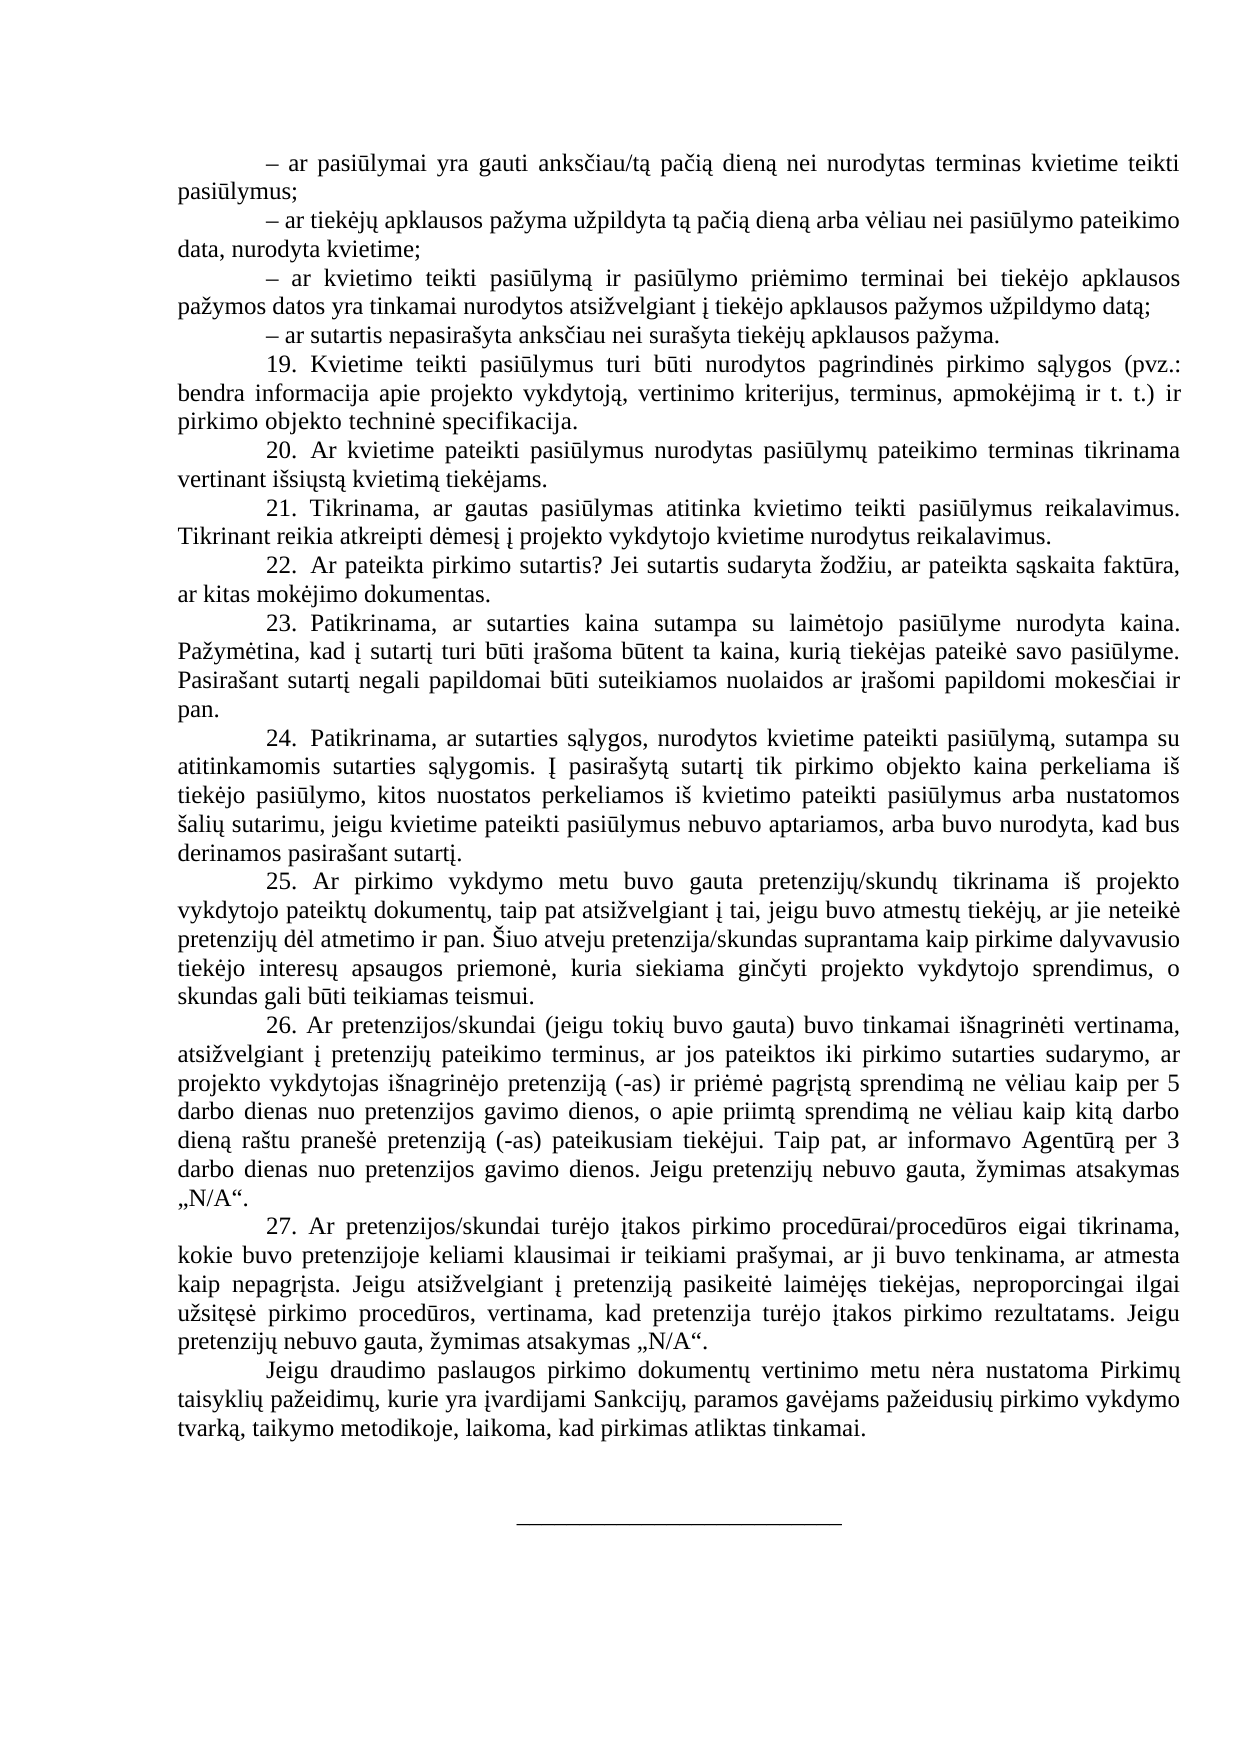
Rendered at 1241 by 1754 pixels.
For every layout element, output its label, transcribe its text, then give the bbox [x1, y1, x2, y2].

text 25. Ar pirkimo vykdymo metu buvo gauta pretenzijų/skundų tikrinama iš projekto vykdytojo pateiktų dokumentų, taip pat atsižvelgiant į tai, jeigu buvo atmestų tiekėjų, ar jie neteikė pretenzijų dėl atmetimo ir pan. Šiuo atveju pretenzija/skundas suprantama kaip pirkime dalyvavusio tiekėjo interesų apsaugos priemonė, kuria siekiama ginčyti projekto vykdytojo sprendimus, o skundas gali būti teikiamas teismui. [177, 866, 1181, 1010]
text – ar pasiūlymai yra gauti anksčiau/tą pačią dieną nei nurodytas terminas kvietime teikti pasiūlymus; [177, 148, 1181, 205]
text 21. Tikrinama, ar gautas pasiūlymas atitinka kvietimo teikti pasiūlymus reikalavimus. Tikrinant reikia atkreipti dėmesį į projekto vykdytojo kvietime nurodytus reikalavimus. [177, 493, 1181, 550]
text __________________________ [177, 1499, 1181, 1528]
text Jeigu draudimo paslaugos pirkimo dokumentų vertinimo metu nėra nustatoma Pirkimų taisyklių pažeidimų, kurie yra įvardijami Sankcijų, paramos gavėjams pažeidusių pirkimo vykdymo tvarką, taikymo metodikoje, laikoma, kad pirkimas atliktas tinkamai. [177, 1355, 1181, 1441]
text – ar kvietimo teikti pasiūlymą ir pasiūlymo priėmimo terminai bei tiekėjo apklausos pažymos datos yra tinkamai nurodytos atsižvelgiant į tiekėjo apklausos pažymos užpildymo datą; [177, 263, 1181, 320]
text 26. Ar pretenzijos/skundai (jeigu tokių buvo gauta) buvo tinkamai išnagrinėti vertinama, atsižvelgiant į pretenzijų pateikimo terminus, ar jos pateiktos iki pirkimo sutarties sudarymo, ar projekto vykdytojas išnagrinėjo pretenziją (-as) ir priėmė pagrįstą sprendimą ne vėliau kaip per 5 darbo dienas nuo pretenzijos gavimo dienos, o apie priimtą sprendimą ne vėliau kaip kitą darbo dieną raštu pranešė pretenziją (-as) pateikusiam tiekėjui. Taip pat, ar informavo Agentūrą per 3 darbo dienas nuo pretenzijos gavimo dienos. Jeigu pretenzijų nebuvo gauta, žymimas atsakymas „N/A“. [177, 1010, 1181, 1211]
text 27. Ar pretenzijos/skundai turėjo įtakos pirkimo procedūrai/procedūros eigai tikrinama, kokie buvo pretenzijoje keliami klausimai ir teikiami prašymai, ar ji buvo tenkinama, ar atmesta kaip nepagrįsta. Jeigu atsižvelgiant į pretenziją pasikeitė laimėjęs tiekėjas, neproporcingai ilgai užsitęsė pirkimo procedūros, vertinama, kad pretenzija turėjo įtakos pirkimo rezultatams. Jeigu pretenzijų nebuvo gauta, žymimas atsakymas „N/A“. [177, 1211, 1181, 1355]
text 20. Ar kvietime pateikti pasiūlymus nurodytas pasiūlymų pateikimo terminas tikrinama vertinant išsiųstą kvietimą tiekėjams. [177, 435, 1181, 493]
text – ar tiekėjų apklausos pažyma užpildyta tą pačią dieną arba vėliau nei pasiūlymo pateikimo data, nurodyta kvietime; [177, 205, 1181, 263]
text 23. Patikrinama, ar sutarties kaina sutampa su laimėtojo pasiūlyme nurodyta kaina. Pažymėtina, kad į sutartį turi būti įrašoma būtent ta kaina, kurią tiekėjas pateikė savo pasiūlyme. Pasirašant sutartį negali papildomai būti suteikiamos nuolaidos ar įrašomi papildomi mokesčiai ir pan. [177, 608, 1181, 723]
text 24. Patikrinama, ar sutarties sąlygos, nurodytos kvietime pateikti pasiūlymą, sutampa su atitinkamomis sutarties sąlygomis. Į pasirašytą sutartį tik pirkimo objekto kaina perkeliama iš tiekėjo pasiūlymo, kitos nuostatos perkeliamos iš kvietimo pateikti pasiūlymus arba nustatomos šalių sutarimu, jeigu kvietime pateikti pasiūlymus nebuvo aptariamos, arba buvo nurodyta, kad bus derinamos pasirašant sutartį. [177, 723, 1181, 866]
text 19. Kvietime teikti pasiūlymus turi būti nurodytos pagrindinės pirkimo sąlygos (pvz.: bendra informacija apie projekto vykdytoją, vertinimo kriterijus, terminus, apmokėjimą ir t. t.) ir pirkimo objekto techninė specifikacija. [177, 349, 1181, 435]
text 22. Ar pateikta pirkimo sutartis? Jei sutartis sudaryta žodžiu, ar pateikta sąskaita faktūra, ar kitas mokėjimo dokumentas. [177, 550, 1181, 608]
text – ar sutartis nepasirašyta anksčiau nei surašyta tiekėjų apklausos pažyma. [177, 320, 1181, 349]
